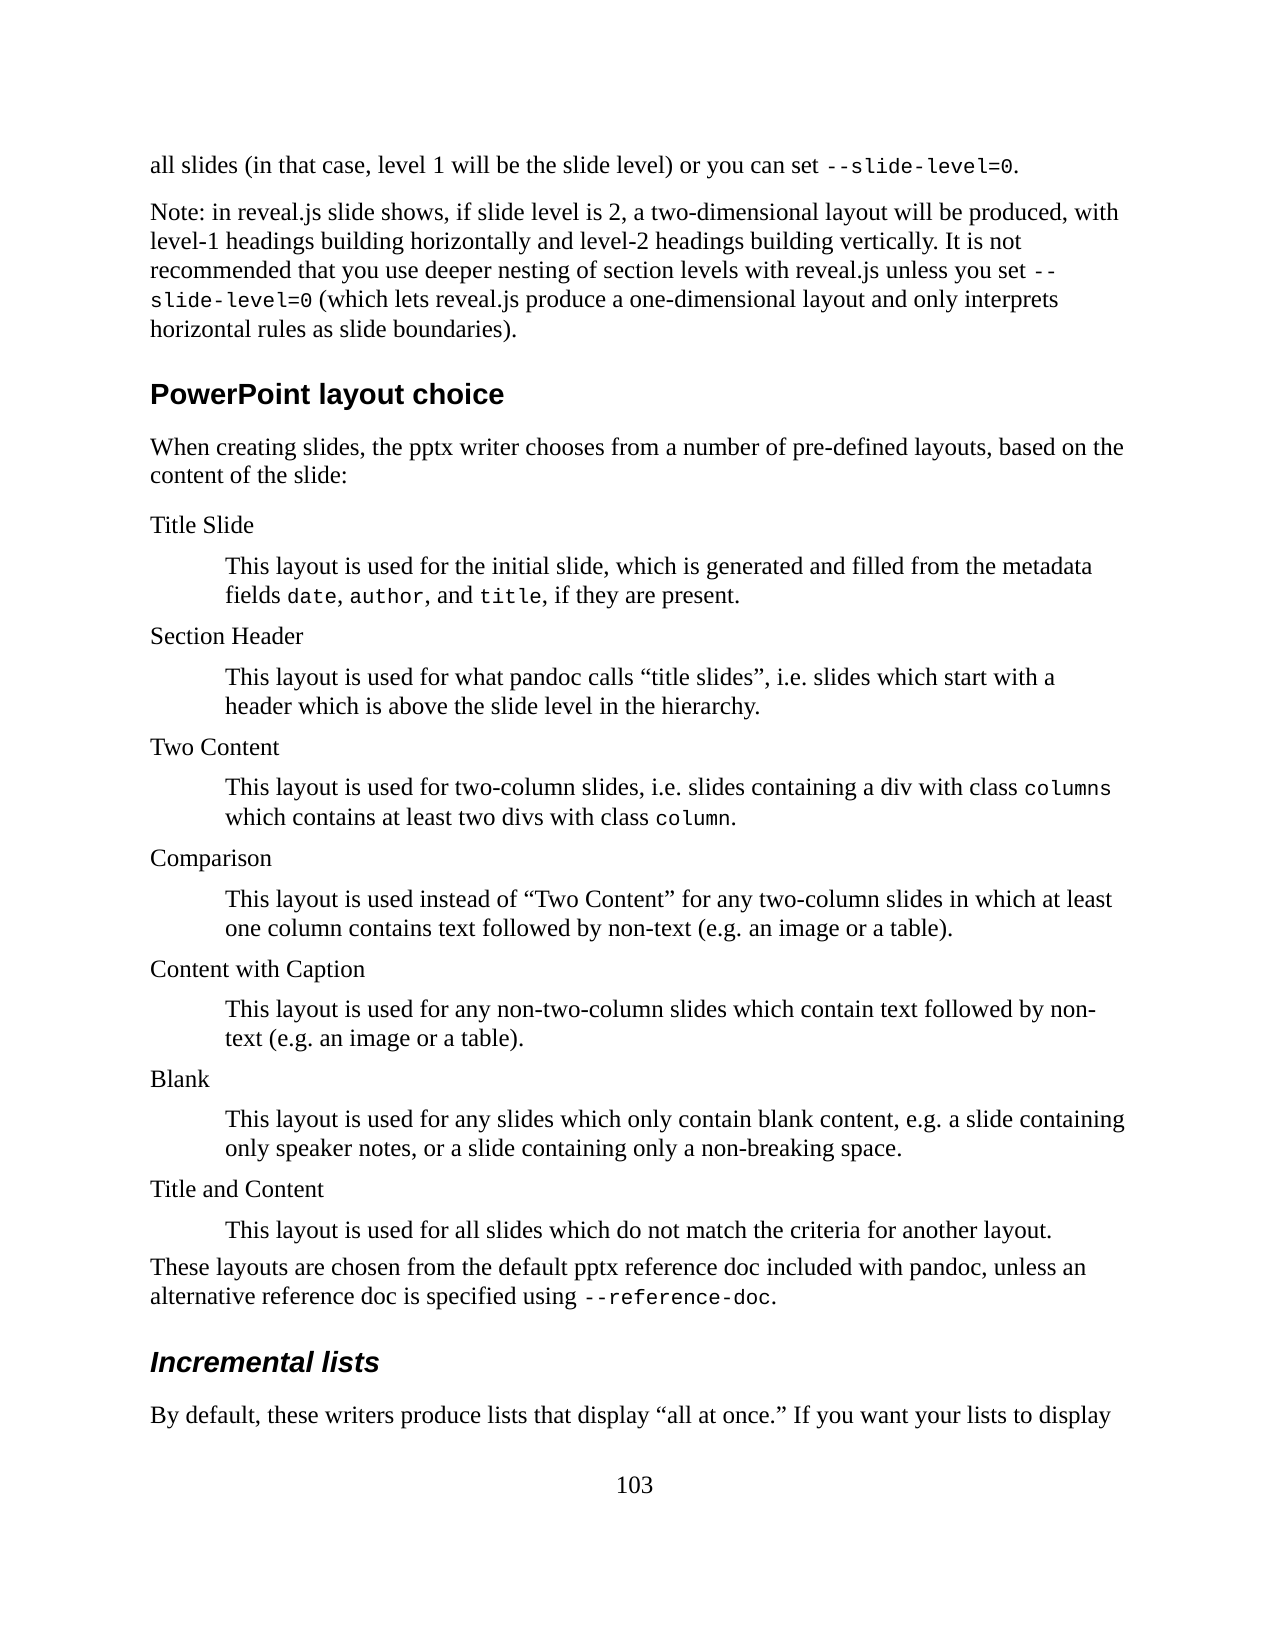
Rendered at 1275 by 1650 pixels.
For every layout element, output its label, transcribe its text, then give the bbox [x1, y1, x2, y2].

text Comparison [150, 843, 1125, 872]
text Note: in reveal.js slide shows, if slide level is 2, a two-dimensional layout will be produced, with level-1 headings building horizontally and level-2 headings building vertically. It is not recommended that you use deeper nesting of section levels with reveal.js unless you set --slide-level=0 (which lets reveal.js produce a one-dimensional layout and only interprets horizontal rules as slide boundaries). [150, 197, 1125, 343]
text This layout is used for all slides which do not match the criteria for another layout. [225, 1215, 1125, 1243]
text Section Header [150, 621, 1125, 650]
text This layout is used for two-column slides, i.e. slides containing a div with class columns which contains at least two divs with class column. [225, 772, 1125, 831]
text Title Slide [150, 510, 1125, 539]
text Blank [150, 1064, 1125, 1093]
text By default, these writers produce lists that display “all at once.” If you want your lists to display [150, 1400, 1125, 1428]
text This layout is used instead of “Two Content” for any two-column slides in which at least one column contains text followed by non-text (e.g. an image or a table). [225, 884, 1125, 942]
text These layouts are chosen from the default pptx reference doc included with pandoc, unless an alternative reference doc is specified using --reference-doc. [150, 1252, 1125, 1311]
text all slides (in that case, level 1 will be the slide level) or you can set --slide-level=0. [150, 150, 1125, 179]
text This layout is used for the initial slide, which is generated and filled from the metadata fields date, author, and title, if they are present. [225, 551, 1125, 609]
text Two Content [150, 732, 1125, 760]
text This layout is used for what pandoc calls “title slides”, i.e. slides which start with a header which is above the slide level in the hierarchy. [225, 662, 1125, 719]
text When creating slides, the pptx writer chooses from a number of pre-defined layouts, based on the content of the slide: [150, 432, 1125, 489]
text Content with Caption [150, 954, 1125, 982]
text This layout is used for any non-two-column slides which contain text followed by non-text (e.g. an image or a table). [225, 994, 1125, 1052]
subtitle PowerPoint layout choice [150, 377, 1125, 410]
text This layout is used for any slides which only contain blank content, e.g. a slide containing only speaker notes, or a slide containing only a non-breaking space. [225, 1104, 1125, 1162]
text Title and Content [150, 1174, 1125, 1203]
subtitle Incremental lists [150, 1345, 1125, 1378]
